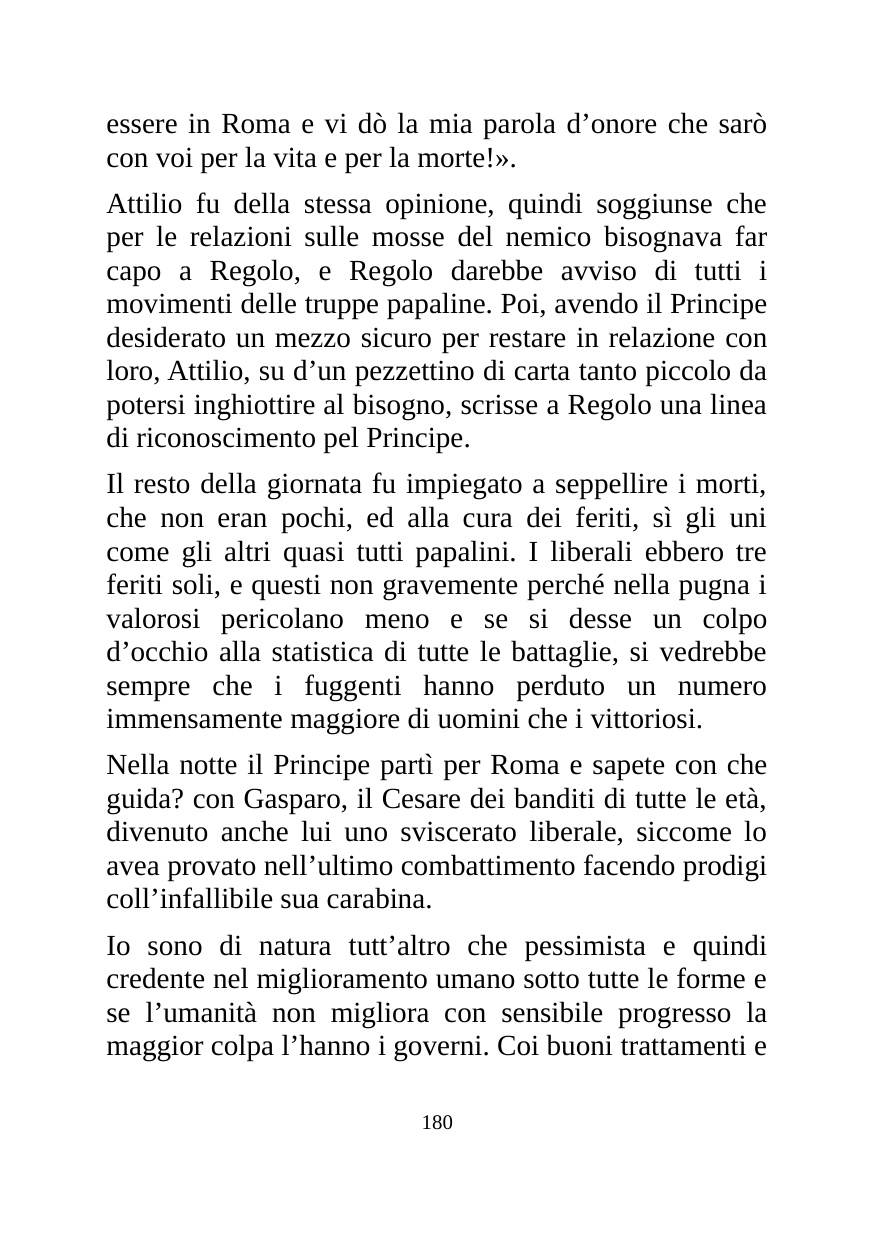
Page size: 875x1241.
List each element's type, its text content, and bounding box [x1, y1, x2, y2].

text Nella notte il Principe partì per Roma e sapete con che guida? con Gasparo, il Cesare dei banditi di tutte le età, divenuto anche lui uno sviscerato liberale, siccome lo avea provato nell’ultimo combattimento facendo prodigi coll’infallibile sua carabina. [106, 747, 768, 915]
text Io sono di natura tutt’altro che pessimista e quindi credente nel miglioramento umano sotto tutte le forme e se l’umanità non migliora con sensibile progresso la maggior colpa l’hanno i governi. Coi buoni trattamenti e [106, 928, 768, 1062]
text Il resto della giornata fu impiegato a seppellire i morti, che non eran pochi, ed alla cura dei feriti, sì gli uni come gli altri quasi tutti papalini. I liberali ebbero tre feriti soli, e questi non gravemente perché nella pugna i valorosi pericolano meno e se si desse un colpo d’occhio alla statistica di tutte le battaglie, si vedrebbe sempre che i fuggenti hanno perduto un numero immensamente maggiore di uomini che i vittoriosi. [106, 467, 768, 735]
text Attilio fu della stessa opinione, quindi soggiunse che per le relazioni sulle mosse del nemico bisognava far capo a Regolo, e Regolo darebbe avviso di tutti i movimenti delle truppe papaline. Poi, avendo il Principe desiderato un mezzo sicuro per restare in relazione con loro, Attilio, su d’un pezzettino di carta tanto piccolo da potersi inghiottire al bisogno, scrisse a Regolo una linea di riconoscimento pel Principe. [106, 186, 768, 454]
text essere in Roma e vi dò la mia parola d’onore che sarò con voi per la vita e per la morte!». [106, 106, 768, 173]
